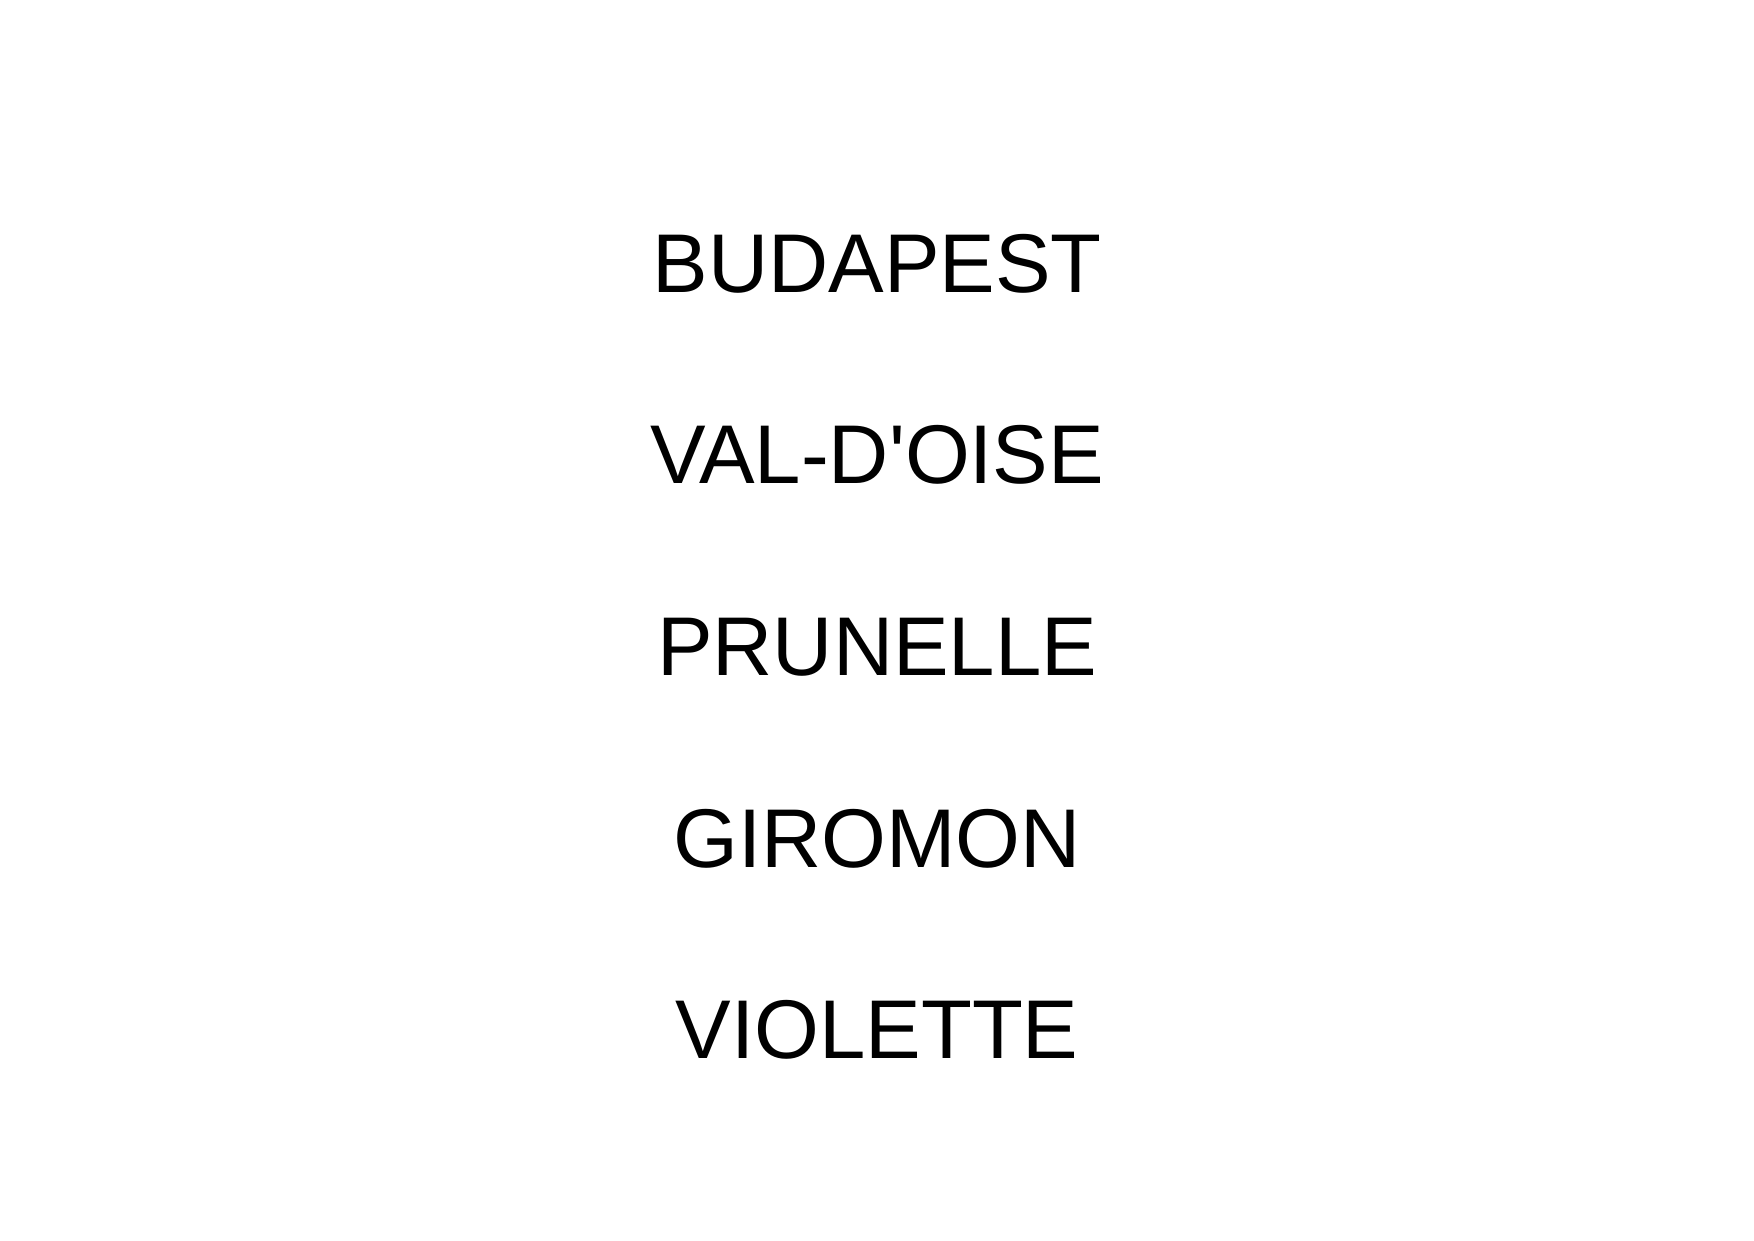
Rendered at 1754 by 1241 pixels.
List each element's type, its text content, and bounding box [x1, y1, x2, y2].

text VIOLETTE [118, 981, 1636, 1076]
text GIROMON [118, 789, 1636, 885]
text PRUNELLE [118, 597, 1636, 693]
text VAL-D'OISE [118, 406, 1636, 501]
text BUDAPEST [118, 214, 1636, 310]
